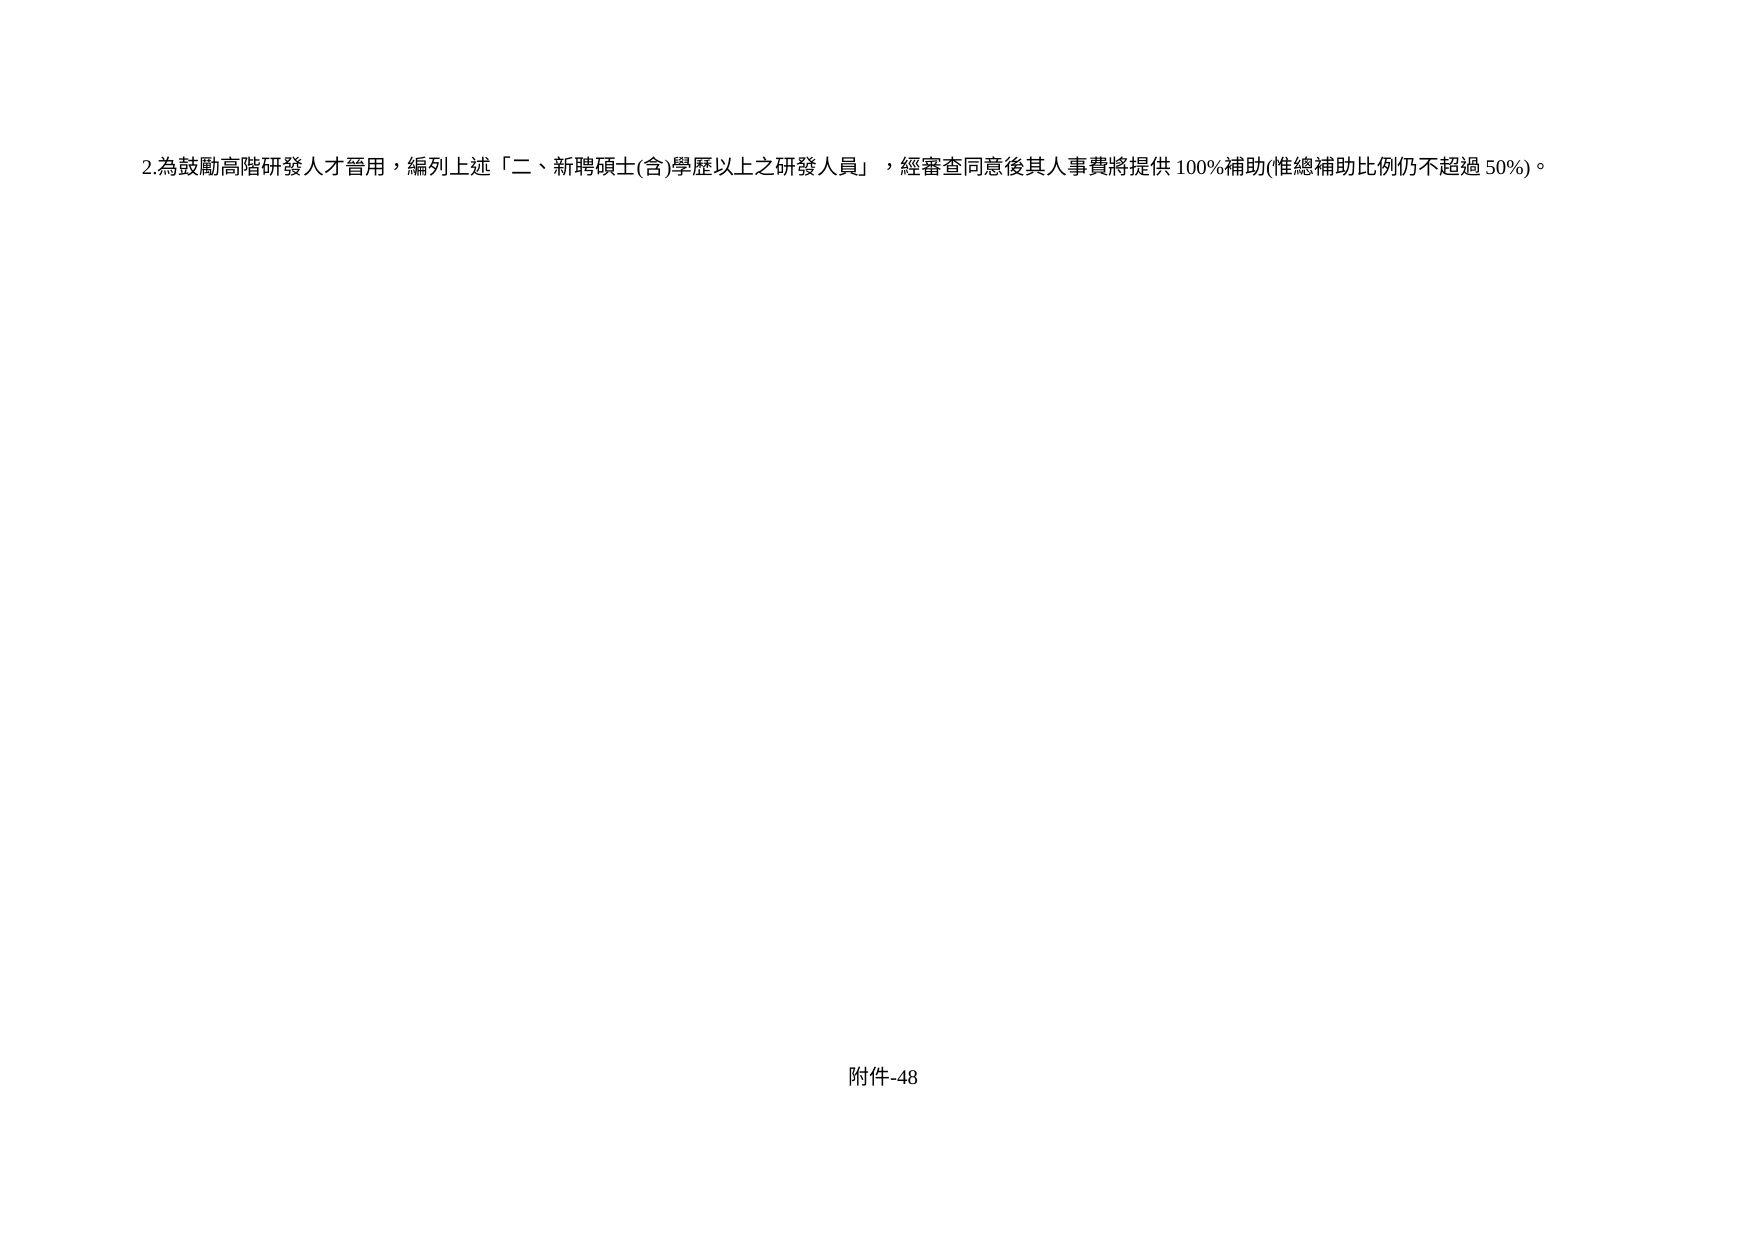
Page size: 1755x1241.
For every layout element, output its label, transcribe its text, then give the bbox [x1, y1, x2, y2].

table_cell 2.為鼓勵高階研發人才晉用，編列上述「二、新聘碩士(含)學歷以上之研發人員」，經審查同意後其人事費將提供100%補助(惟總補助比例仍不超過50%)。 [139, 150, 1626, 180]
